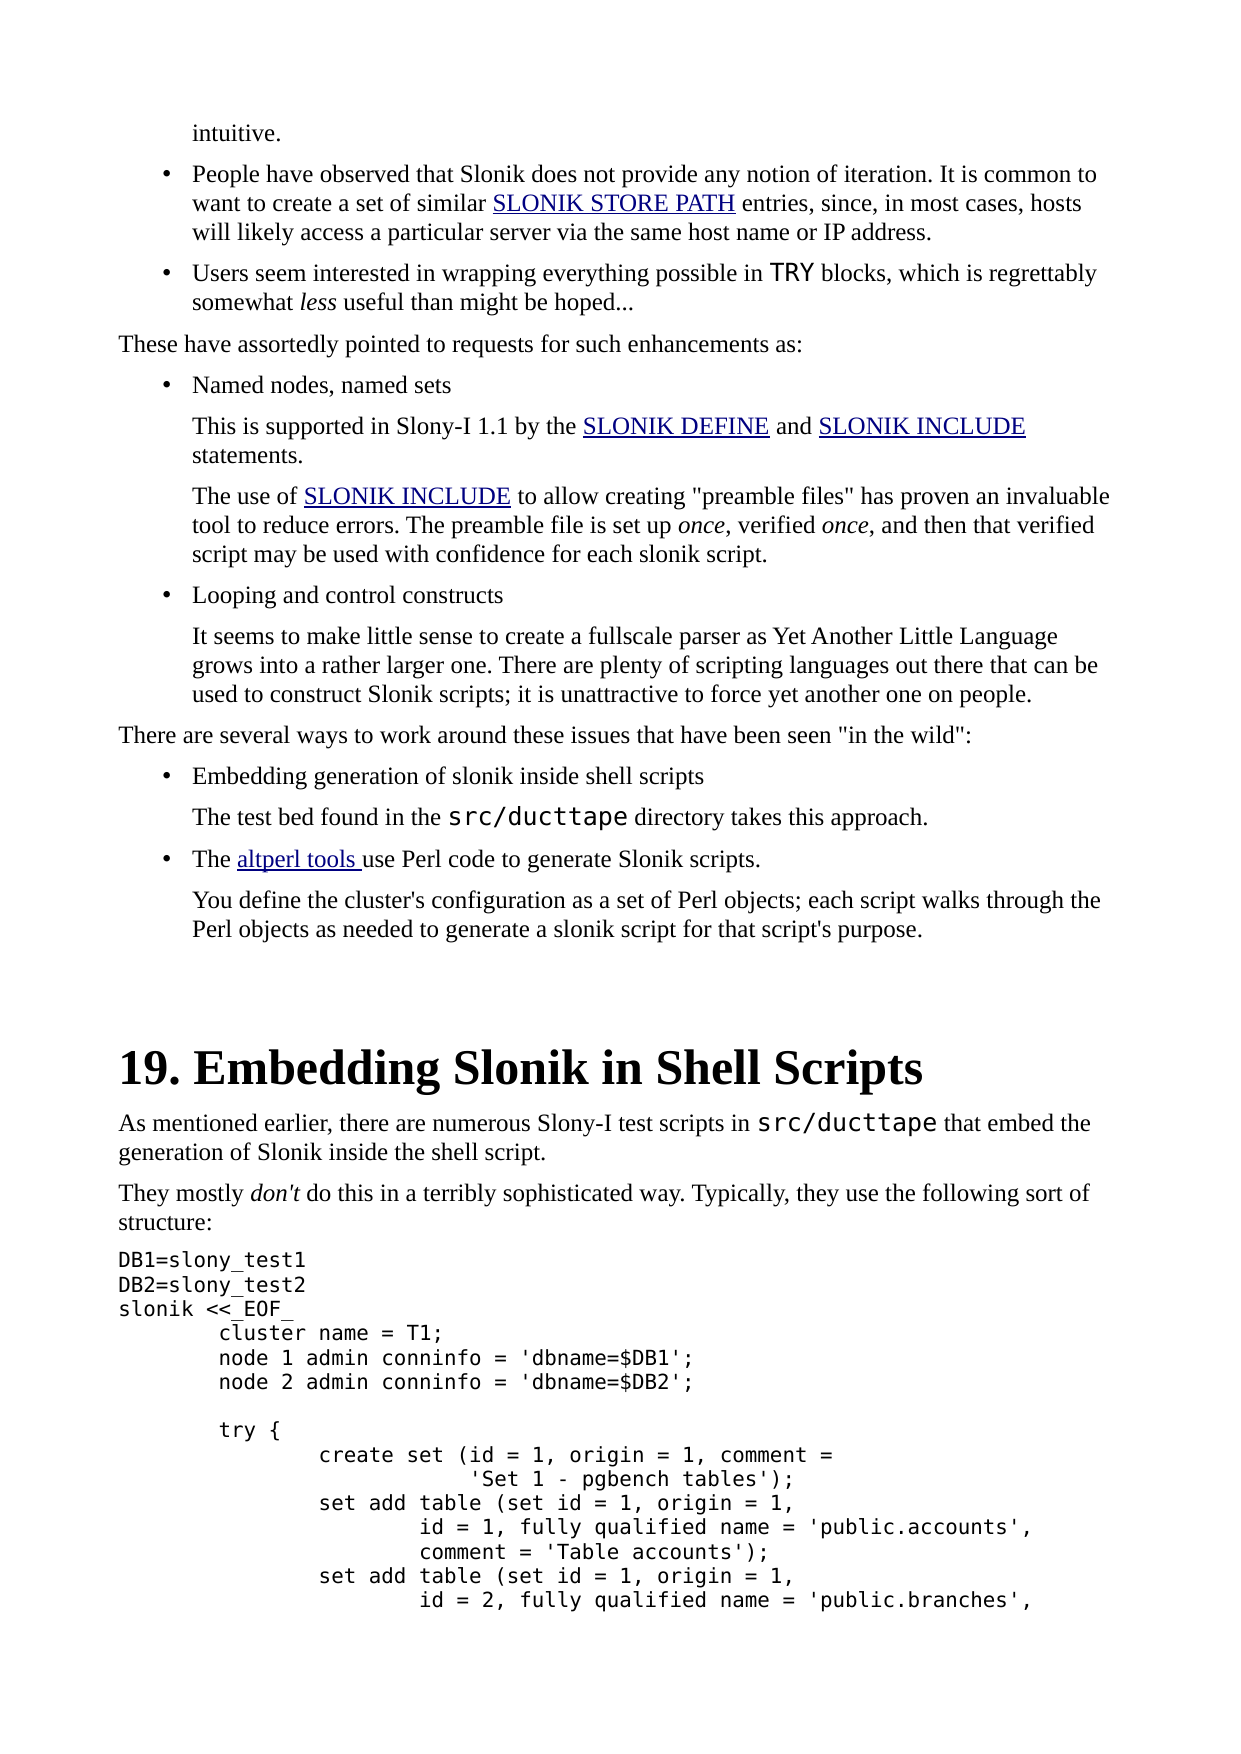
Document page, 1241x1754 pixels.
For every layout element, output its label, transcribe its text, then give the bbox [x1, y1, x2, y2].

list The altperl tools use Perl code to generate Slonik scripts. [162, 844, 1122, 873]
text DB2=slony_test2 [118, 1273, 1122, 1297]
text These have assortedly pointed to requests for such enhancements as: [118, 329, 1122, 357]
text slonik <<_EOF_ [118, 1297, 1122, 1321]
list You define the cluster's configuration as a set of Perl objects; each script walks through the Perl objects as needed to generate a slonik script for that script's purpose. [162, 885, 1122, 943]
text set add table (set id = 1, origin = 1, [118, 1564, 1122, 1588]
text DB1=slony_test1 [118, 1248, 1122, 1273]
list The test bed found in the src/ducttape directory takes this approach. [162, 802, 1122, 832]
text node 1 admin conninfo = 'dbname=$DB1'; [118, 1346, 1122, 1370]
text id = 1, fully qualified name = 'public.accounts', [118, 1515, 1122, 1540]
list It seems to make little sense to create a fullscale parser as Yet Another Little Language grows into a rather larger one. There are plenty of scripting languages out there that can be used to construct Slonik scripts; it is unattractive to force yet another one on people. [162, 621, 1122, 707]
list Named nodes, named sets [162, 370, 1122, 399]
list People have observed that Slonik does not provide any notion of iteration. It is common to want to create a set of similar SLONIK STORE PATH entries, since, in most cases, hosts will likely access a particular server via the same host name or IP address. [162, 159, 1122, 246]
text comment = 'Table accounts'); [118, 1540, 1122, 1564]
list Users seem interested in wrapping everything possible in TRY blocks, which is regrettably somewhat less useful than might be hoped... [162, 258, 1122, 316]
text try { [118, 1418, 1122, 1443]
list This is supported in Slony-I 1.1 by the SLONIK DEFINE and SLONIK INCLUDE statements. [162, 411, 1122, 469]
text set add table (set id = 1, origin = 1, [118, 1491, 1122, 1515]
subtitle 19. Embedding Slonik in Shell Scripts [118, 1038, 1122, 1095]
text cluster name = T1; [118, 1321, 1122, 1346]
list Looping and control constructs [162, 580, 1122, 609]
text They mostly don't do this in a terribly sophisticated way. Typically, they use the following sort of structure: [118, 1178, 1122, 1236]
list Embedding generation of slonik inside shell scripts [162, 761, 1122, 790]
text There are several ways to work around these issues that have been seen "in the wild": [118, 720, 1122, 749]
text node 2 admin conninfo = 'dbname=$DB2'; [118, 1370, 1122, 1394]
text 'Set 1 - pgbench tables'); [118, 1467, 1122, 1491]
text create set (id = 1, origin = 1, comment = [118, 1443, 1122, 1467]
list intuitive. [162, 118, 1122, 147]
list The use of SLONIK INCLUDE to allow creating "preamble files" has proven an invaluable tool to reduce errors. The preamble file is set up once, verified once, and then that verified script may be used with confidence for each slonik script. [162, 481, 1122, 567]
text id = 2, fully qualified name = 'public.branches', [118, 1588, 1122, 1612]
text As mentioned earlier, there are numerous Slony-I test scripts in src/ducttape that embed the generation of Slonik inside the shell script. [118, 1108, 1122, 1166]
